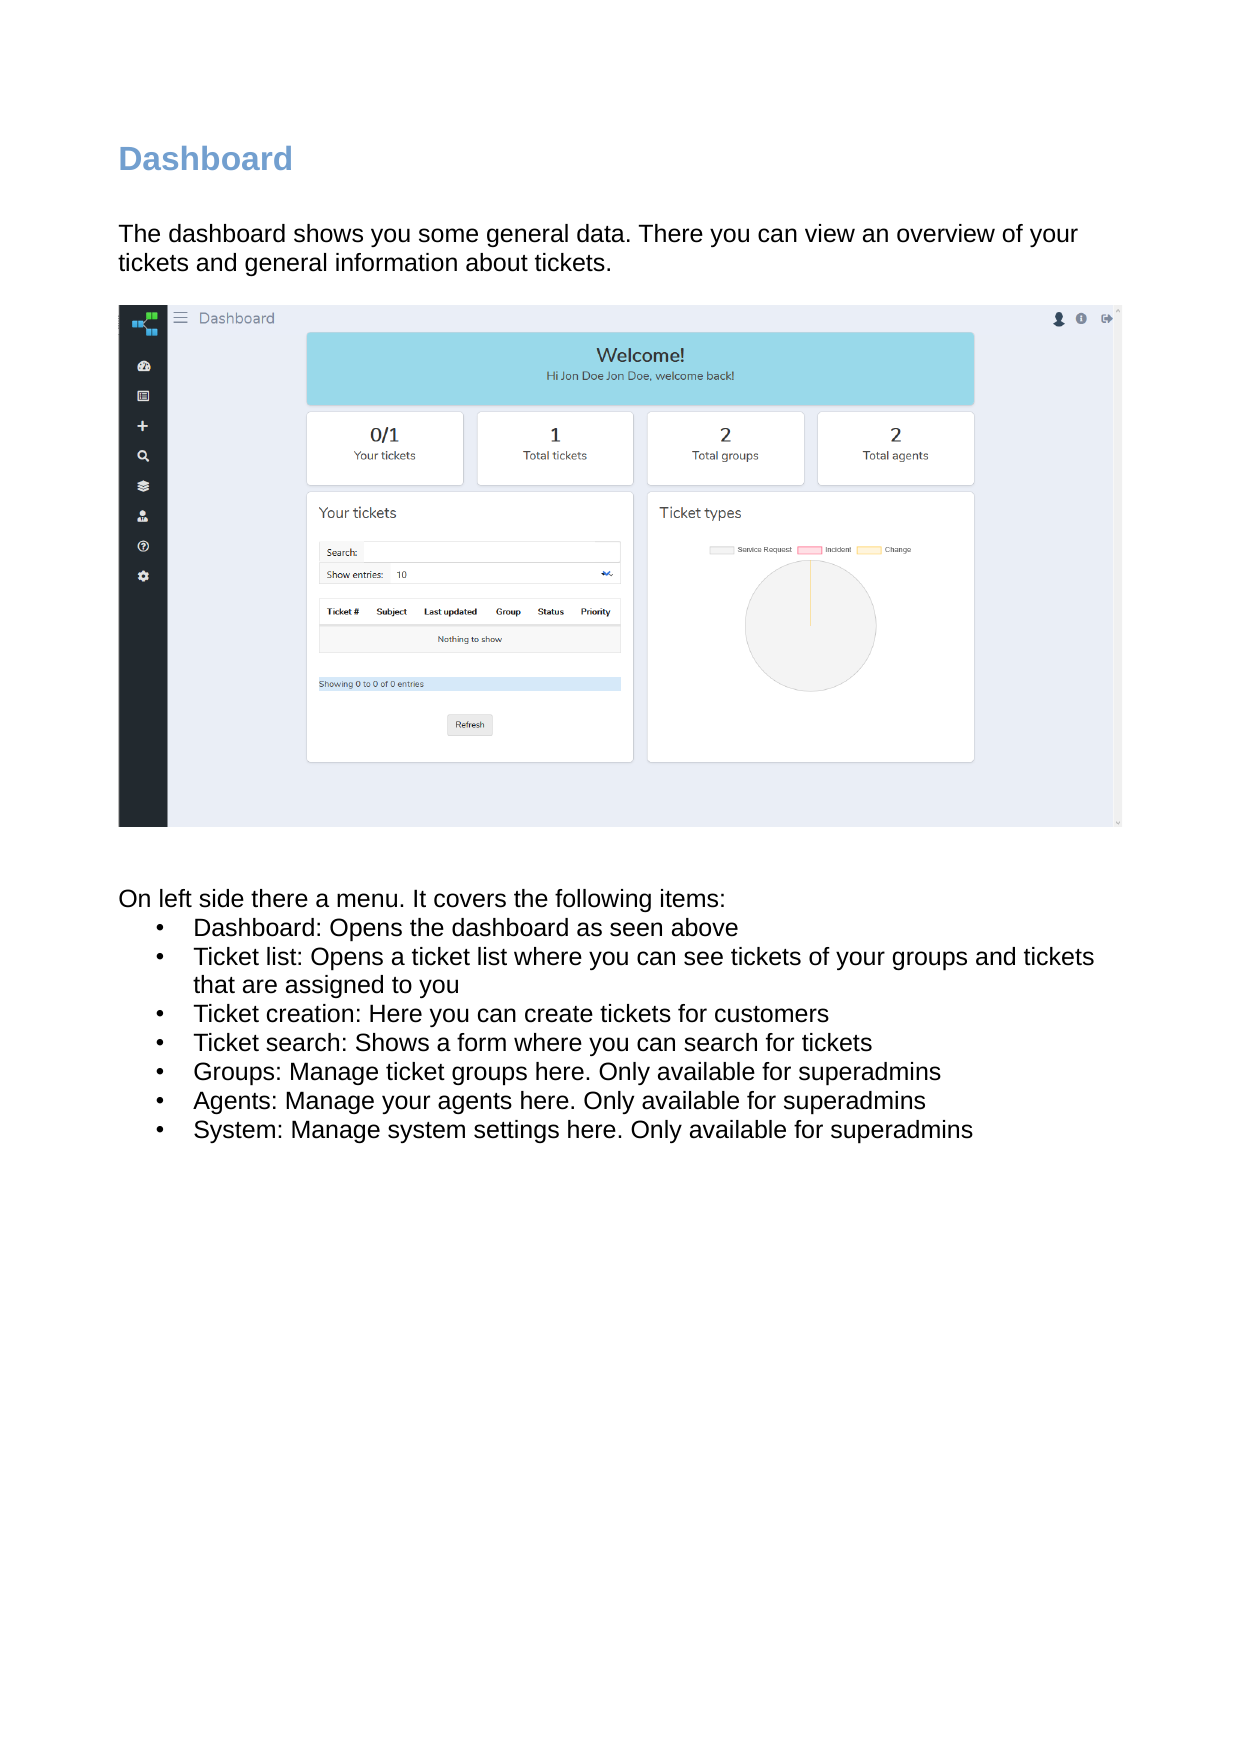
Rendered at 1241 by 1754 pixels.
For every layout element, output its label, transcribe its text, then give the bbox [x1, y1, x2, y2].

text The dashboard shows you some general data. There you can view an overview of your tickets and general information about tickets. [118, 219, 1122, 276]
text On left side there a menu. It covers the following items: [118, 884, 1122, 913]
list Ticket list: Opens a ticket list where you can see tickets of your groups and tickets that are assigned to you [156, 942, 1122, 999]
picture [118, 305, 1123, 827]
list Ticket search: Shows a form where you can search for tickets [156, 1028, 1122, 1057]
list Agents: Manage your agents here. Only available for superadmins [156, 1086, 1122, 1115]
list Dashboard: Opens the dashboard as seen above [156, 913, 1122, 942]
list System: Manage system settings here. Only available for superadmins [156, 1115, 1122, 1143]
list Ticket creation: Here you can create tickets for customers [156, 999, 1122, 1028]
list Groups: Manage ticket groups here. Only available for superadmins [156, 1057, 1122, 1086]
subtitle Dashboard [118, 139, 1122, 178]
